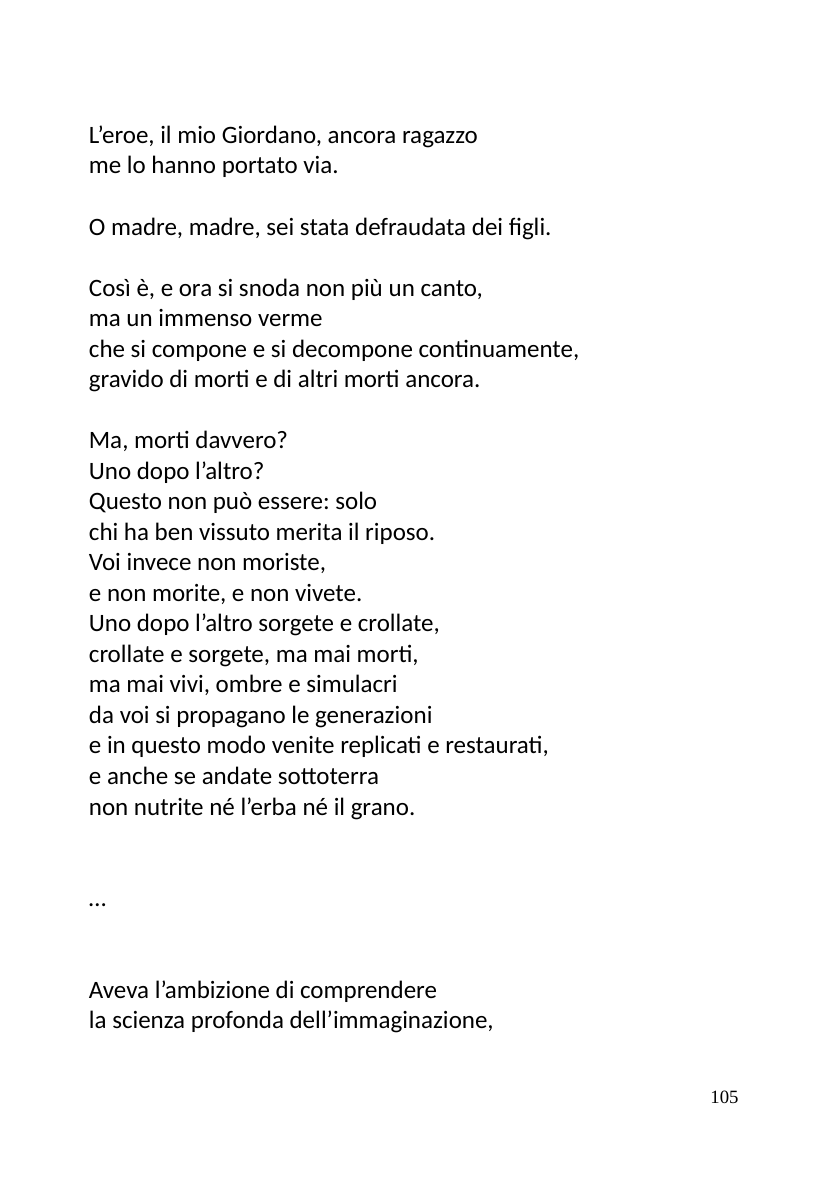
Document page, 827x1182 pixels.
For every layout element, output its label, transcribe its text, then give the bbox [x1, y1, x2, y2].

text Voi invece non moriste, [89, 546, 738, 577]
text da voi si propagano le generazioni [89, 699, 738, 729]
text … [89, 882, 738, 913]
text Così è, e ora si snoda non più un canto, [89, 272, 738, 302]
text crollate e sorgete, ma mai morti, [89, 638, 738, 668]
text chi ha ben vissuto merita il riposo. [89, 516, 738, 546]
text me lo hanno portato via. [89, 150, 738, 180]
text gravido di morti e di altri morti ancora. [89, 363, 738, 394]
text L’eroe, il mio Giordano, ancora ragazzo [89, 119, 738, 150]
text e non morite, e non vivete. [89, 577, 738, 607]
text Uno dopo l’altro sorgete e crollate, [89, 607, 738, 638]
text e anche se andate sottoterra [89, 760, 738, 791]
text ma un immenso verme [89, 302, 738, 333]
text O madre, madre, sei stata defraudata dei figli. [89, 211, 738, 241]
text Questo non può essere: solo [89, 485, 738, 516]
text Aveva l’ambizione di comprendere [89, 974, 738, 1004]
text Uno dopo l’altro? [89, 455, 738, 485]
text ma mai vivi, ombre e simulacri [89, 668, 738, 699]
text che si compone e si decompone continuamente, [89, 333, 738, 363]
text non nutrite né l’erba né il grano. [89, 791, 738, 821]
text Ma, morti davvero? [89, 424, 738, 455]
text e in questo modo venite replicati e restaurati, [89, 729, 738, 760]
text la scienza profonda dell’immaginazione, [89, 1004, 738, 1035]
